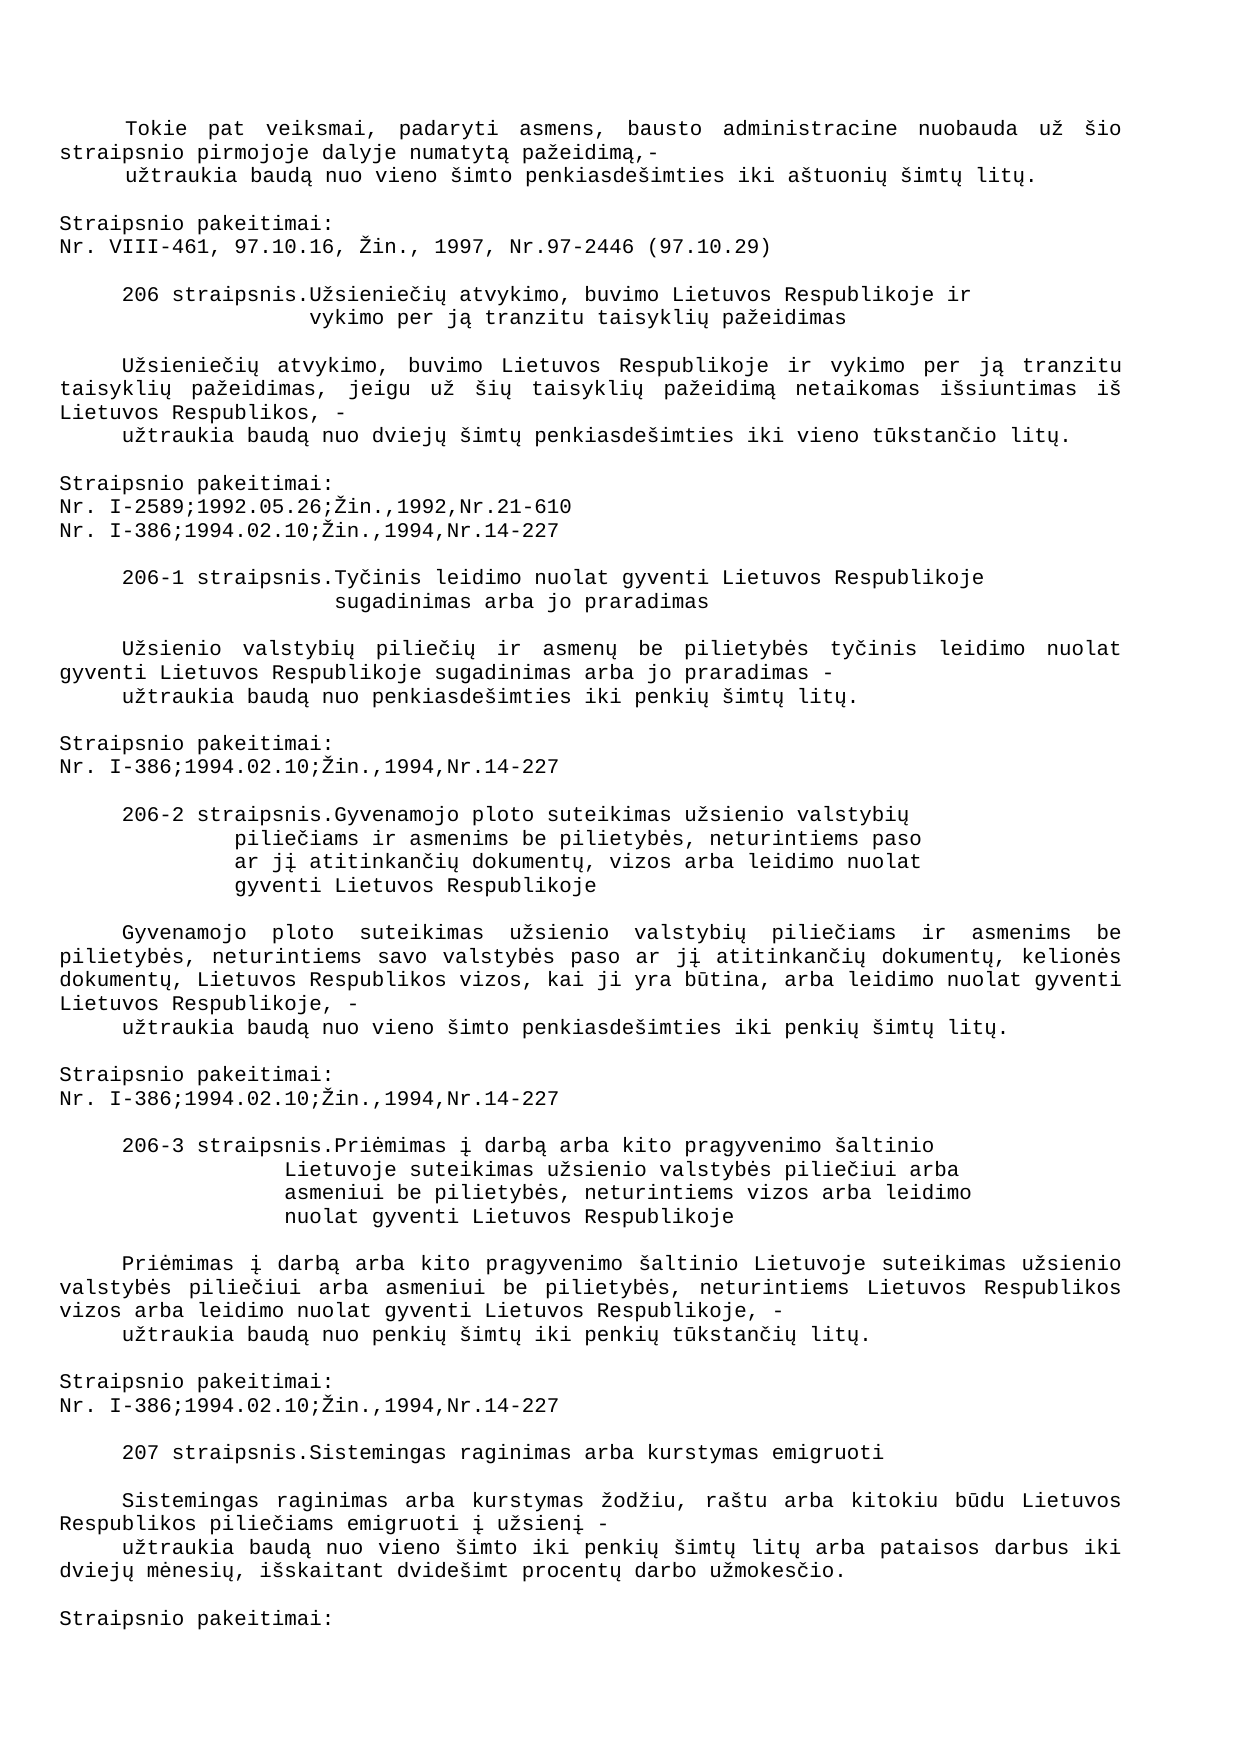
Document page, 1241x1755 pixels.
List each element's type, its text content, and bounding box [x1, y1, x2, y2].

text Gyvenamojo ploto suteikimas užsienio valstybių piliečiams ir asmenims be pilietybės, neturintiems savo valstybės paso ar jį atitinkančių dokumentų, kelionės dokumentų, Lietuvos Respublikos vizos, kai ji yra būtina, arba leidimo nuolat gyventi Lietuvos Respublikoje, - [59, 922, 1122, 1017]
text užtraukia baudą nuo vieno šimto iki penkių šimtų litų arba pataisos darbus iki dviejų mėnesių, išskaitant dvidešimt procentų darbo užmokesčio. [59, 1537, 1122, 1584]
text sugadinimas arba jo praradimas [59, 591, 1122, 615]
text užtraukia baudą nuo vieno šimto penkiasdešimties iki aštuonių šimtų litų. [59, 165, 1122, 189]
text Nr. I-386;1994.02.10;Žin.,1994,Nr.14-227 [59, 1088, 1122, 1111]
text Straipsnio pakeitimai: [59, 1371, 1122, 1395]
text Tokie pat veiksmai, padaryti asmens, bausto administracine nuobauda už šio straipsnio pirmojoje dalyje numatytą pažeidimą,- [59, 118, 1122, 165]
text Užsienio valstybių piliečių ir asmenų be pilietybės tyčinis leidimo nuolat gyventi Lietuvos Respublikoje sugadinimas arba jo praradimas - [59, 638, 1122, 686]
text 207 straipsnis.Sistemingas raginimas arba kurstymas emigruoti [59, 1442, 1122, 1466]
text Straipsnio pakeitimai: [59, 473, 1122, 496]
text gyventi Lietuvos Respublikoje [59, 875, 1122, 898]
text asmeniui be pilietybės, neturintiems vizos arba leidimo [59, 1182, 1122, 1206]
text Nr. VIII-461, 97.10.16, Žin., 1997, Nr.97-2446 (97.10.29) [59, 236, 1122, 260]
text Straipsnio pakeitimai: [59, 1064, 1122, 1088]
text 206-3 straipsnis.Priėmimas į darbą arba kito pragyvenimo šaltinio [59, 1135, 1122, 1158]
text 206 straipsnis.Užsieniečių atvykimo, buvimo Lietuvos Respublikoje ir [59, 284, 1122, 307]
text Nr. I-386;1994.02.10;Žin.,1994,Nr.14-227 [59, 757, 1122, 780]
text Sistemingas raginimas arba kurstymas žodžiu, raštu arba kitokiu būdu Lietuvos Respublikos piliečiams emigruoti į užsienį - [59, 1489, 1122, 1537]
text Straipsnio pakeitimai: [59, 213, 1122, 236]
text ar jį atitinkančių dokumentų, vizos arba leidimo nuolat [59, 851, 1122, 875]
text Priėmimas į darbą arba kito pragyvenimo šaltinio Lietuvoje suteikimas užsienio valstybės piliečiui arba asmeniui be pilietybės, neturintiems Lietuvos Respublikos vizos arba leidimo nuolat gyventi Lietuvos Respublikoje, - [59, 1253, 1122, 1324]
text vykimo per ją tranzitu taisyklių pažeidimas [59, 307, 1122, 331]
text 206-2 straipsnis.Gyvenamojo ploto suteikimas užsienio valstybių [59, 804, 1122, 827]
text Užsieniečių atvykimo, buvimo Lietuvos Respublikoje ir vykimo per ją tranzitu taisyklių pažeidimas, jeigu už šių taisyklių pažeidimą netaikomas išsiuntimas iš Lietuvos Respublikos, - [59, 354, 1122, 426]
text Straipsnio pakeitimai: [59, 1608, 1122, 1631]
text užtraukia baudą nuo penkių šimtų iki penkių tūkstančių litų. [59, 1324, 1122, 1348]
text Nr. I-386;1994.02.10;Žin.,1994,Nr.14-227 [59, 1395, 1122, 1419]
text 206-1 straipsnis.Tyčinis leidimo nuolat gyventi Lietuvos Respublikoje [59, 567, 1122, 591]
text nuolat gyventi Lietuvos Respublikoje [59, 1206, 1122, 1229]
text užtraukia baudą nuo penkiasdešimties iki penkių šimtų litų. [59, 686, 1122, 709]
text Nr. I-2589;1992.05.26;Žin.,1992,Nr.21-610 [59, 496, 1122, 520]
text piliečiams ir asmenims be pilietybės, neturintiems paso [59, 827, 1122, 851]
text Lietuvoje suteikimas užsienio valstybės piliečiui arba [59, 1158, 1122, 1182]
text Nr. I-386;1994.02.10;Žin.,1994,Nr.14-227 [59, 520, 1122, 544]
text Straipsnio pakeitimai: [59, 733, 1122, 757]
text užtraukia baudą nuo vieno šimto penkiasdešimties iki penkių šimtų litų. [59, 1017, 1122, 1040]
text užtraukia baudą nuo dviejų šimtų penkiasdešimties iki vieno tūkstančio litų. [59, 426, 1122, 449]
